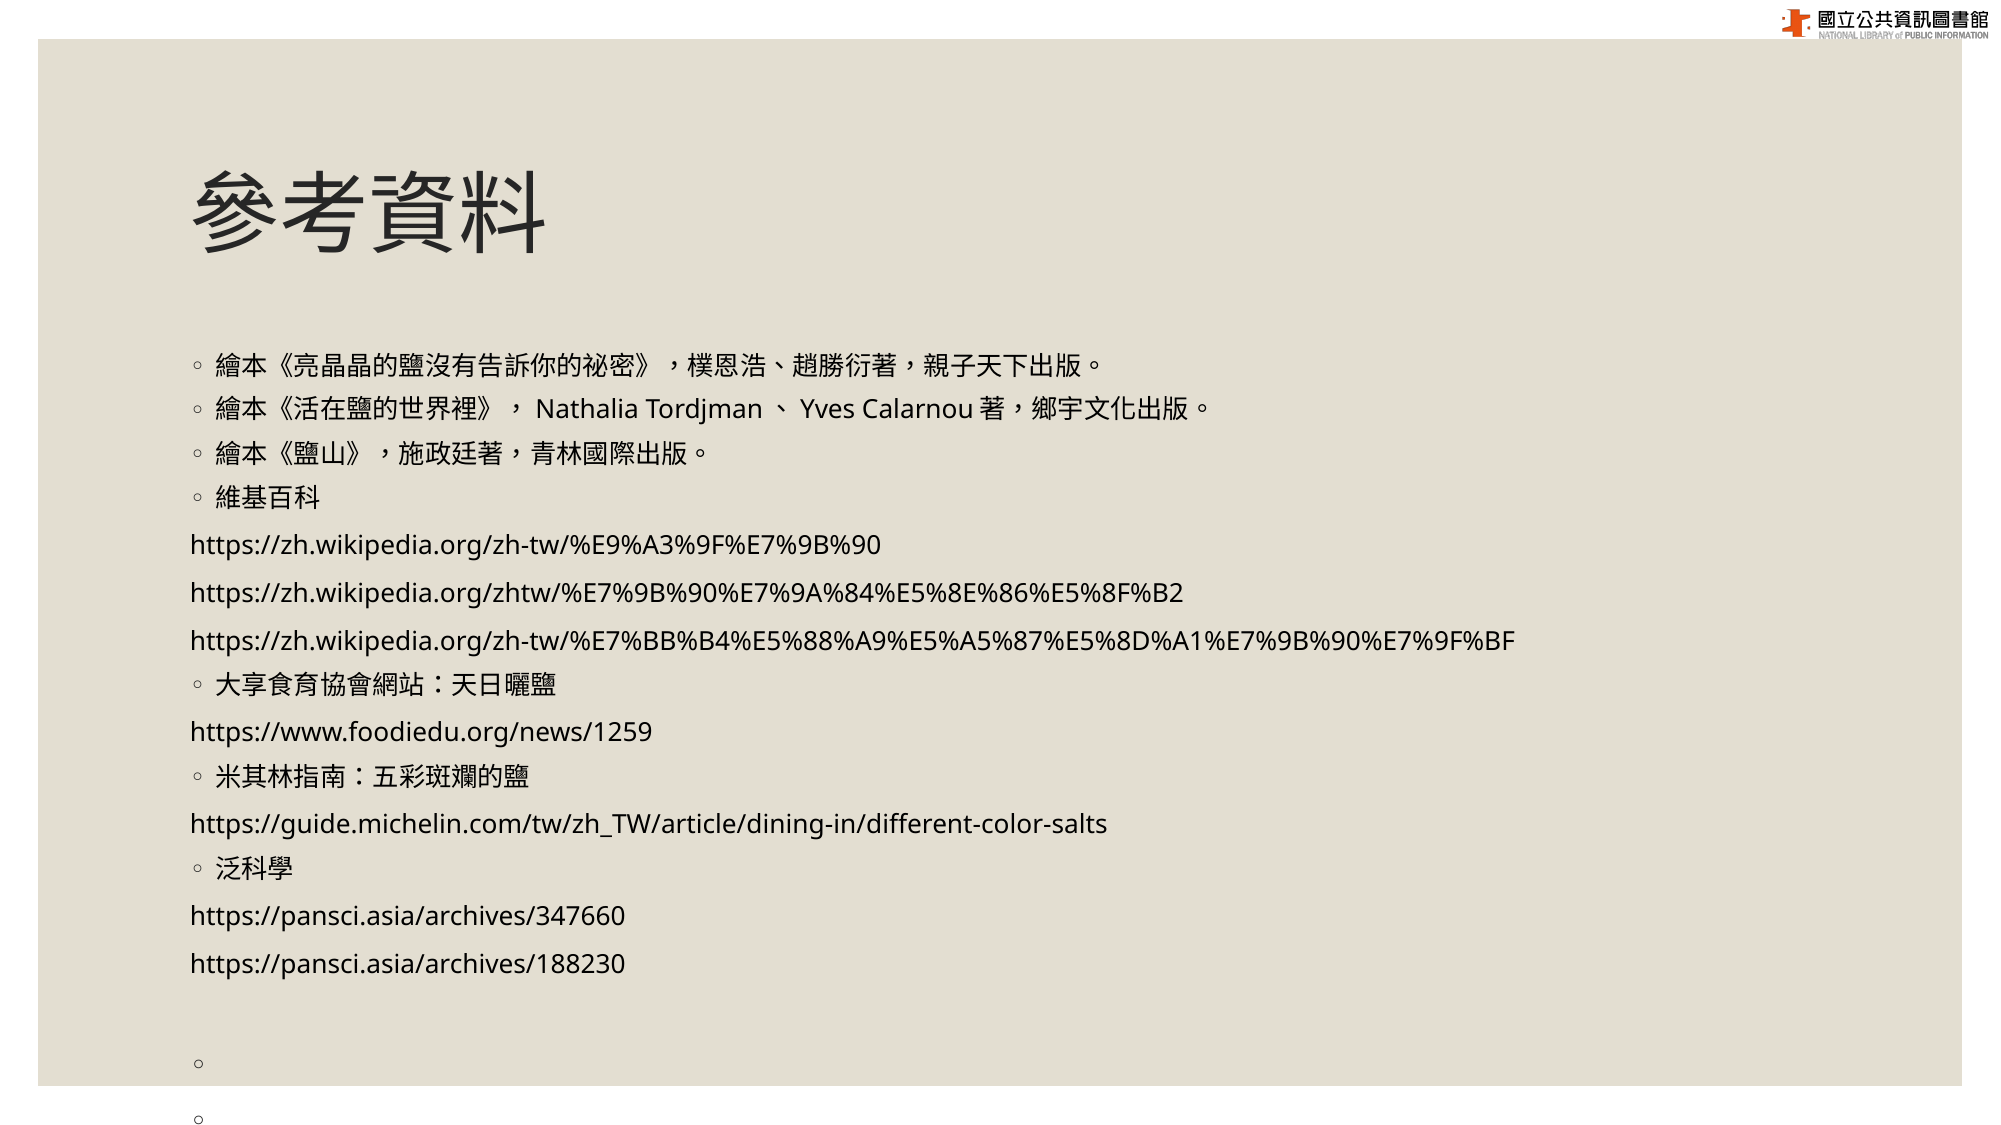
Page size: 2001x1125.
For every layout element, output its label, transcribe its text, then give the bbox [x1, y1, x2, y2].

list 繪本《亮晶晶的鹽沒有告訴你的祕密》，樸恩浩、趙勝衍著，親子天下出版。 繪本《活在鹽的世界裡》，Nathalia Tordjman、Yves Calarnou著，鄉宇文化出版。 繪本《鹽山》，施政廷著，青林國際出版。 維基百科 https://zh.wikipedia.org/zh-tw/%E9%A3%9F%E7%9B%90 https://zh.wikipedia.org/zhtw/%E7%9B%90%E7%9A%84%E5%8E%86%E5%8F%B2 https://zh.wikipedia.org/zh-tw/%E7%BB%B4%E5%88%A9%E5%A5%87%E5%8D%A1%E7%9B%90%E7%9F%BF 大享食育協會網站：天日曬鹽 https://www.foodiedu.org/news/1259 米其林指南：五彩斑斕的鹽 https://guide.michelin.com/tw/zh_TW/article/dining-in/different-color-salts 泛科學 https://pansci.asia/archives/347660 https://pansci.asia/archives/188230 [174, 244, 1825, 991]
title 參考資料 [174, 105, 1825, 221]
